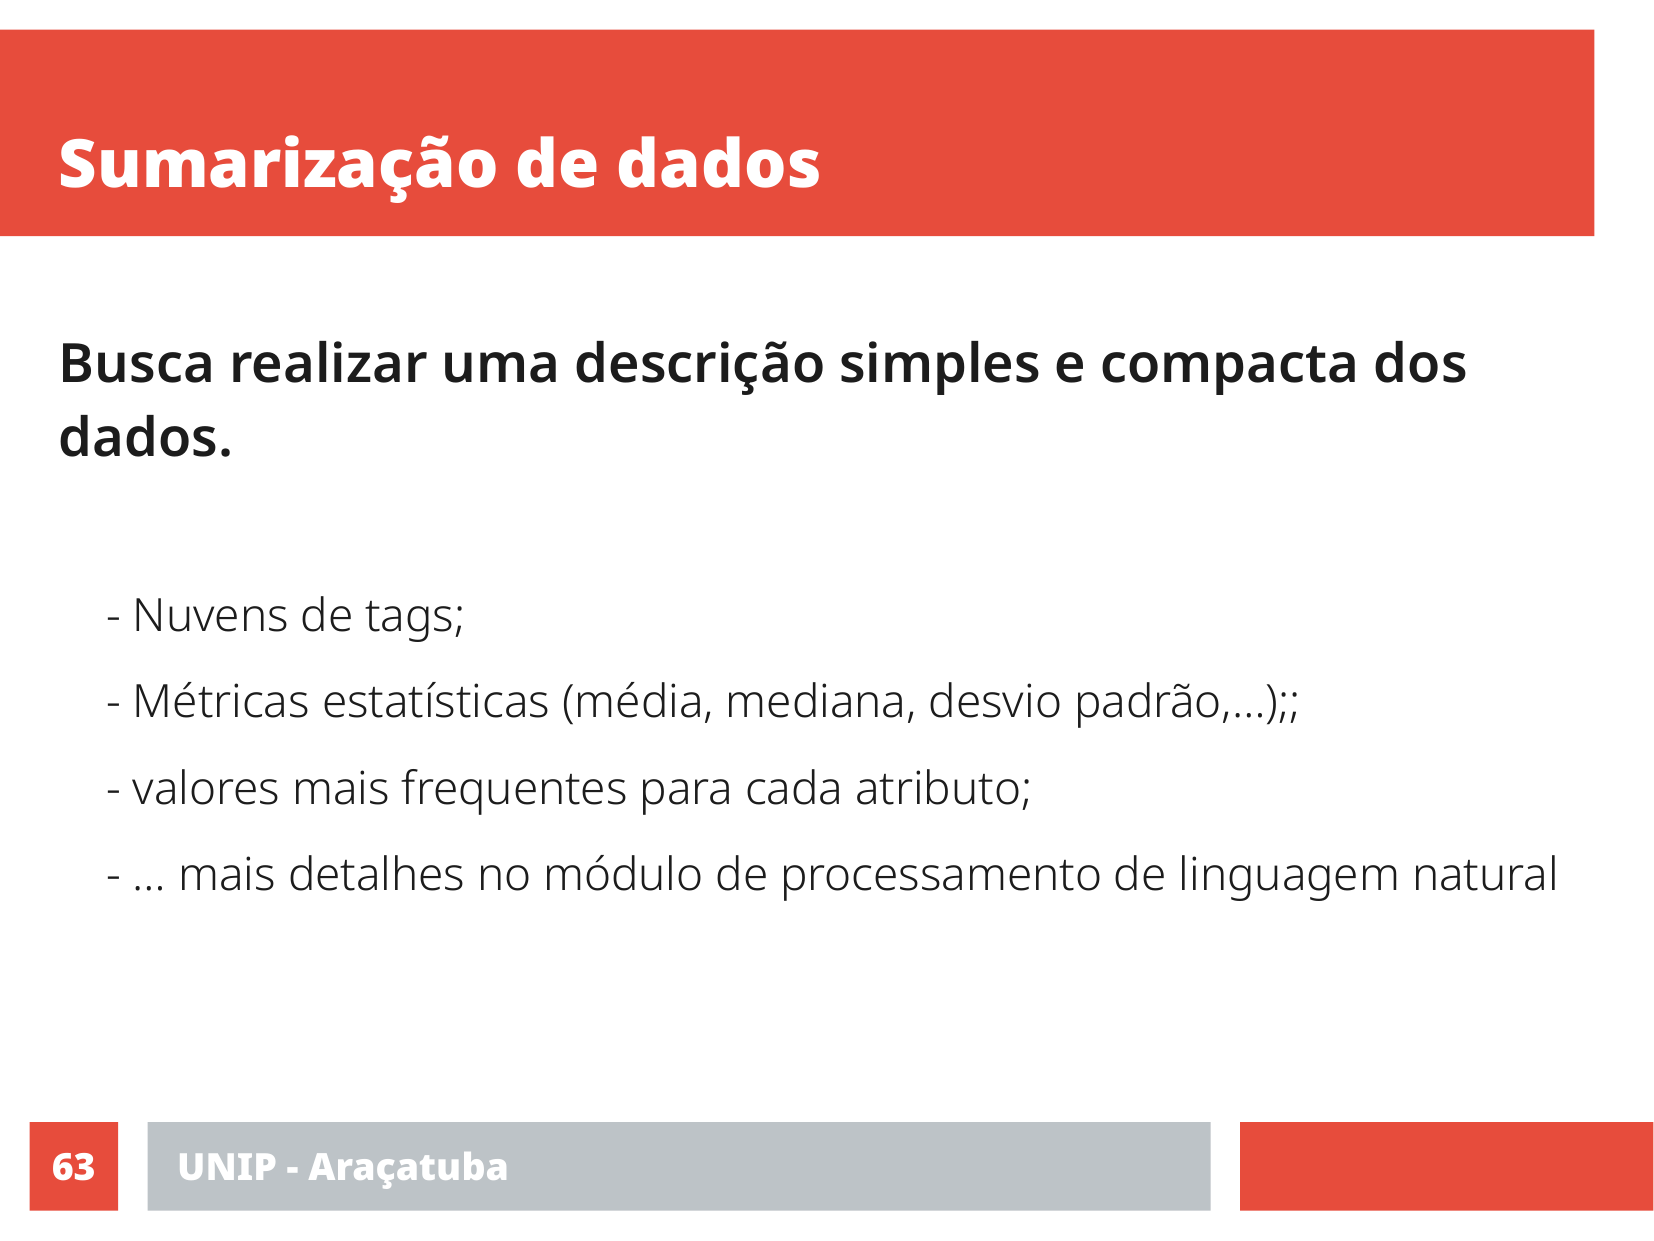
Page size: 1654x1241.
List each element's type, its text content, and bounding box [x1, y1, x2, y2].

list Busca realizar uma descrição simples e compacta dos dados. - Nuvens de tags; - Métricas estatísticas (média, mediana, desvio padrão,…);; - valores mais frequentes para cada atributo; - … mais detalhes no módulo de processamento de linguagem natural [59, 324, 1565, 1093]
title Sumarização de dados [59, 59, 1595, 207]
